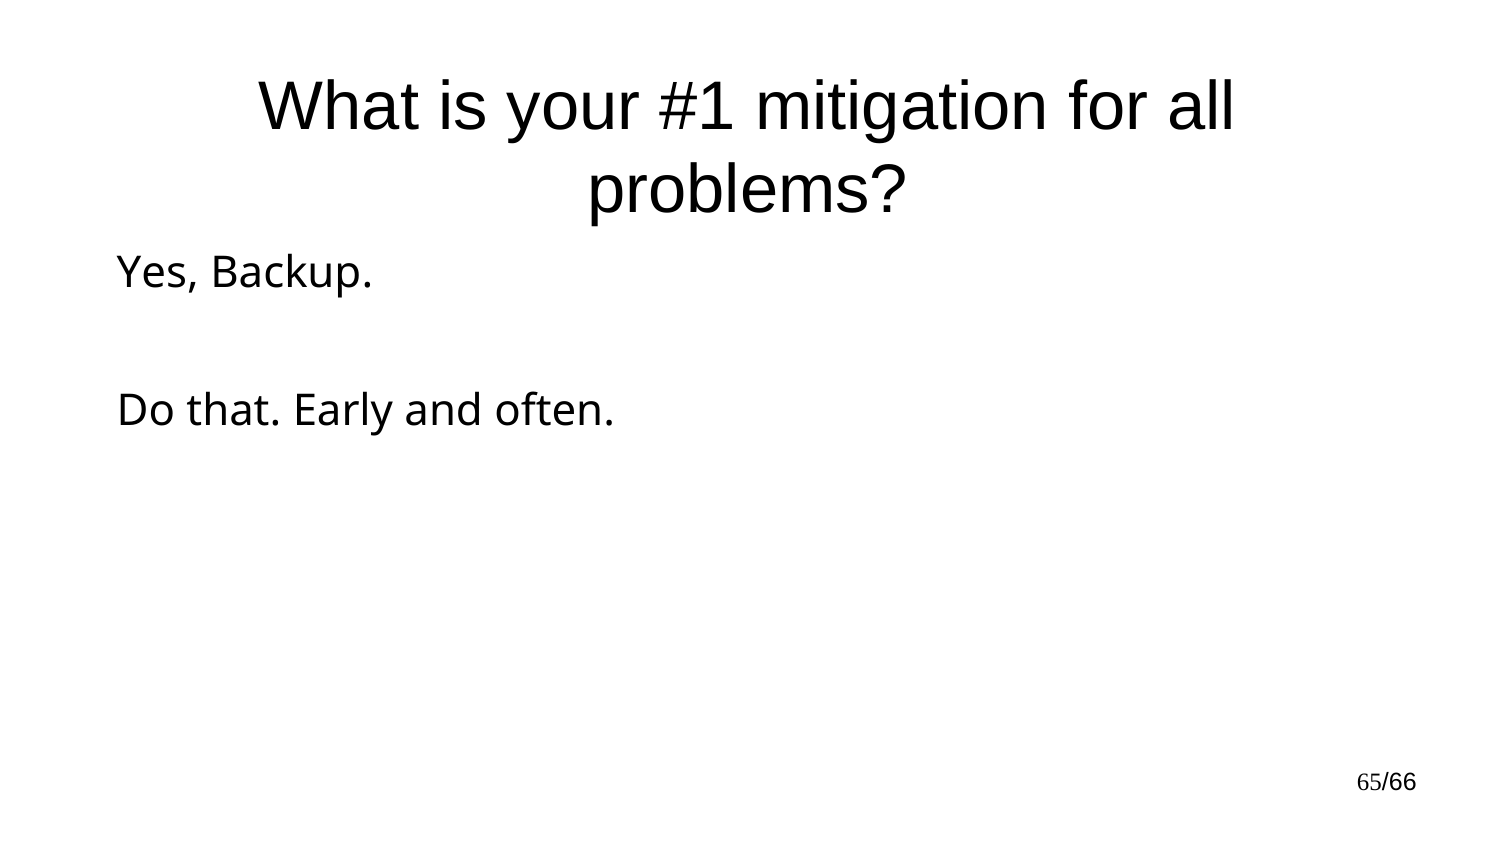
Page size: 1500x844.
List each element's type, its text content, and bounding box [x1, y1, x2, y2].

list Yes, Backup. Do that. Early and often. [112, 243, 1384, 747]
title What is your #1 mitigation for all problems? [112, 74, 1384, 213]
